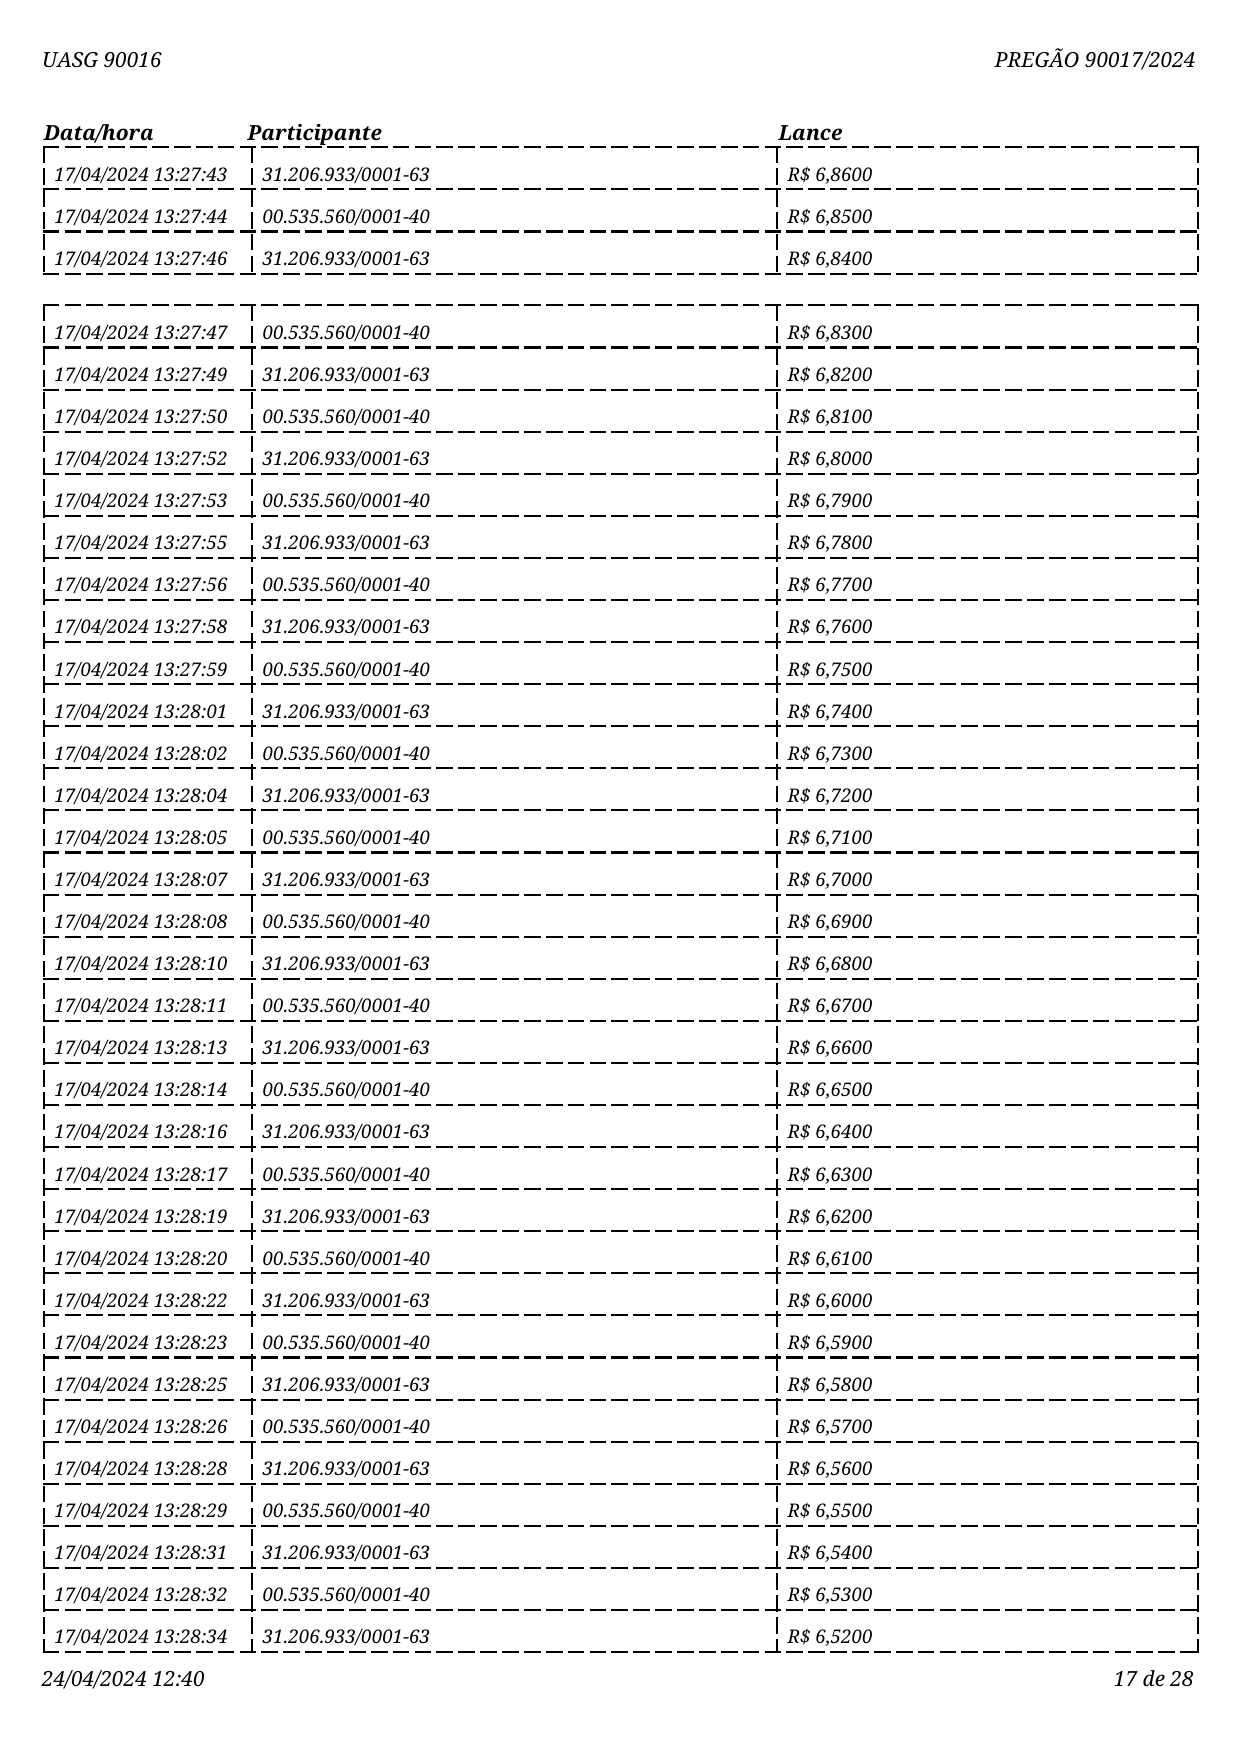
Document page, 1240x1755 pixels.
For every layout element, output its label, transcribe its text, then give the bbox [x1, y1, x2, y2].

table_cell R$ 6,7900 [777, 473, 1198, 515]
table_cell R$ 6,6100 [777, 1230, 1198, 1272]
table_cell 17/04/2024 13:28:26 [44, 1399, 252, 1441]
table_cell 00.535.560/0001-40 [252, 1230, 777, 1272]
table_cell 31.206.933/0001-63 [252, 1188, 777, 1230]
table_cell 17/04/2024 13:27:44 [44, 188, 252, 230]
table_cell R$ 6,6500 [777, 1062, 1198, 1104]
table_cell R$ 6,6200 [777, 1188, 1198, 1230]
table_cell 17/04/2024 13:27:49 [44, 346, 252, 388]
table_cell R$ 6,7600 [777, 599, 1198, 641]
table_cell 17/04/2024 13:28:25 [44, 1356, 252, 1398]
table_cell 31.206.933/0001-63 [252, 230, 777, 272]
table_cell 31.206.933/0001-63 [252, 683, 777, 725]
table_cell R$ 6,5300 [777, 1567, 1198, 1609]
table_cell R$ 6,6000 [777, 1272, 1198, 1314]
table_cell 00.535.560/0001-40 [252, 1399, 777, 1441]
table_cell R$ 6,5500 [777, 1483, 1198, 1525]
table_cell R$ 6,7300 [777, 725, 1198, 767]
table_cell 00.535.560/0001-40 [252, 1567, 777, 1609]
table_cell 17/04/2024 13:28:16 [44, 1104, 252, 1146]
table_cell 17/04/2024 13:28:34 [44, 1609, 252, 1651]
table_cell R$ 6,8000 [777, 431, 1198, 473]
table_cell R$ 6,5800 [777, 1356, 1198, 1398]
table_cell 17/04/2024 13:27:56 [44, 557, 252, 599]
table_cell 17/04/2024 13:27:43 [44, 146, 252, 188]
table_cell 00.535.560/0001-40 [252, 809, 777, 851]
table_cell 00.535.560/0001-40 [252, 557, 777, 599]
table_cell 17/04/2024 13:28:08 [44, 894, 252, 936]
table_cell R$ 6,8100 [777, 389, 1198, 431]
table_cell 31.206.933/0001-63 [252, 1272, 777, 1314]
table_cell 00.535.560/0001-40 [252, 641, 777, 683]
table_cell 17/04/2024 13:28:05 [44, 809, 252, 851]
table_cell 31.206.933/0001-63 [252, 599, 777, 641]
table_cell R$ 6,6800 [777, 936, 1198, 978]
table_cell R$ 6,7000 [777, 851, 1198, 893]
table_cell 17/04/2024 13:28:32 [44, 1567, 252, 1609]
table_cell R$ 6,5900 [777, 1314, 1198, 1356]
table_cell 00.535.560/0001-40 [252, 188, 777, 230]
table_cell 31.206.933/0001-63 [252, 1104, 777, 1146]
table_cell 31.206.933/0001-63 [252, 1020, 777, 1062]
table_cell 17/04/2024 13:27:59 [44, 641, 252, 683]
table_cell 00.535.560/0001-40 [252, 389, 777, 431]
table_cell R$ 6,8600 [777, 146, 1198, 188]
table_cell 31.206.933/0001-63 [252, 1525, 777, 1567]
table_cell 17/04/2024 13:28:13 [44, 1020, 252, 1062]
table_cell 17/04/2024 13:28:22 [44, 1272, 252, 1314]
table_cell R$ 6,7500 [777, 641, 1198, 683]
table_cell R$ 6,7800 [777, 515, 1198, 557]
table_cell 17/04/2024 13:27:58 [44, 599, 252, 641]
table_cell 17/04/2024 13:27:52 [44, 431, 252, 473]
table_cell 17/04/2024 13:28:07 [44, 851, 252, 893]
table_cell R$ 6,5700 [777, 1399, 1198, 1441]
table_header R$ 6,8300 [777, 304, 1198, 346]
table_cell 00.535.560/0001-40 [252, 473, 777, 515]
table_cell 17/04/2024 13:28:14 [44, 1062, 252, 1104]
table_cell 17/04/2024 13:28:29 [44, 1483, 252, 1525]
table_cell 31.206.933/0001-63 [252, 346, 777, 388]
table_cell 31.206.933/0001-63 [252, 767, 777, 809]
table_cell 31.206.933/0001-63 [252, 1441, 777, 1483]
table_cell 31.206.933/0001-63 [252, 146, 777, 188]
table_cell R$ 6,6400 [777, 1104, 1198, 1146]
table_cell 17/04/2024 13:28:11 [44, 978, 252, 1020]
table_cell R$ 6,6600 [777, 1020, 1198, 1062]
table_header 00.535.560/0001-40 [252, 304, 777, 346]
table_cell 17/04/2024 13:28:23 [44, 1314, 252, 1356]
table_cell 17/04/2024 13:28:17 [44, 1146, 252, 1188]
table_cell R$ 6,6300 [777, 1146, 1198, 1188]
table_cell 17/04/2024 13:28:20 [44, 1230, 252, 1272]
table_cell 31.206.933/0001-63 [252, 515, 777, 557]
table_cell 17/04/2024 13:28:19 [44, 1188, 252, 1230]
table_cell 17/04/2024 13:27:50 [44, 389, 252, 431]
table_cell 00.535.560/0001-40 [252, 894, 777, 936]
table_cell R$ 6,5200 [777, 1609, 1198, 1651]
table_cell 17/04/2024 13:28:04 [44, 767, 252, 809]
table_cell 31.206.933/0001-63 [252, 431, 777, 473]
table_cell 31.206.933/0001-63 [252, 851, 777, 893]
table_cell R$ 6,8400 [777, 230, 1198, 272]
table_cell 31.206.933/0001-63 [252, 1609, 777, 1651]
table_cell R$ 6,6900 [777, 894, 1198, 936]
table_cell 17/04/2024 13:28:02 [44, 725, 252, 767]
table_cell 17/04/2024 13:27:46 [44, 230, 252, 272]
table_cell R$ 6,7100 [777, 809, 1198, 851]
table_cell 31.206.933/0001-63 [252, 936, 777, 978]
table_cell R$ 6,6700 [777, 978, 1198, 1020]
table_cell 17/04/2024 13:28:31 [44, 1525, 252, 1567]
table_cell 17/04/2024 13:27:55 [44, 515, 252, 557]
table_cell 00.535.560/0001-40 [252, 978, 777, 1020]
table_cell R$ 6,5600 [777, 1441, 1198, 1483]
table_cell R$ 6,7200 [777, 767, 1198, 809]
table_cell R$ 6,5400 [777, 1525, 1198, 1567]
table_cell 31.206.933/0001-63 [252, 1356, 777, 1398]
table_cell R$ 6,7400 [777, 683, 1198, 725]
table_cell R$ 6,8200 [777, 346, 1198, 388]
table_header 17/04/2024 13:27:47 [44, 304, 252, 346]
table_cell 00.535.560/0001-40 [252, 1314, 777, 1356]
table_cell 17/04/2024 13:27:53 [44, 473, 252, 515]
table_cell 17/04/2024 13:28:10 [44, 936, 252, 978]
table_cell 17/04/2024 13:28:01 [44, 683, 252, 725]
table_cell 00.535.560/0001-40 [252, 1483, 777, 1525]
table_cell 17/04/2024 13:28:28 [44, 1441, 252, 1483]
table_cell 00.535.560/0001-40 [252, 725, 777, 767]
table_cell R$ 6,7700 [777, 557, 1198, 599]
table_cell R$ 6,8500 [777, 188, 1198, 230]
table_cell 00.535.560/0001-40 [252, 1062, 777, 1104]
table_cell 00.535.560/0001-40 [252, 1146, 777, 1188]
